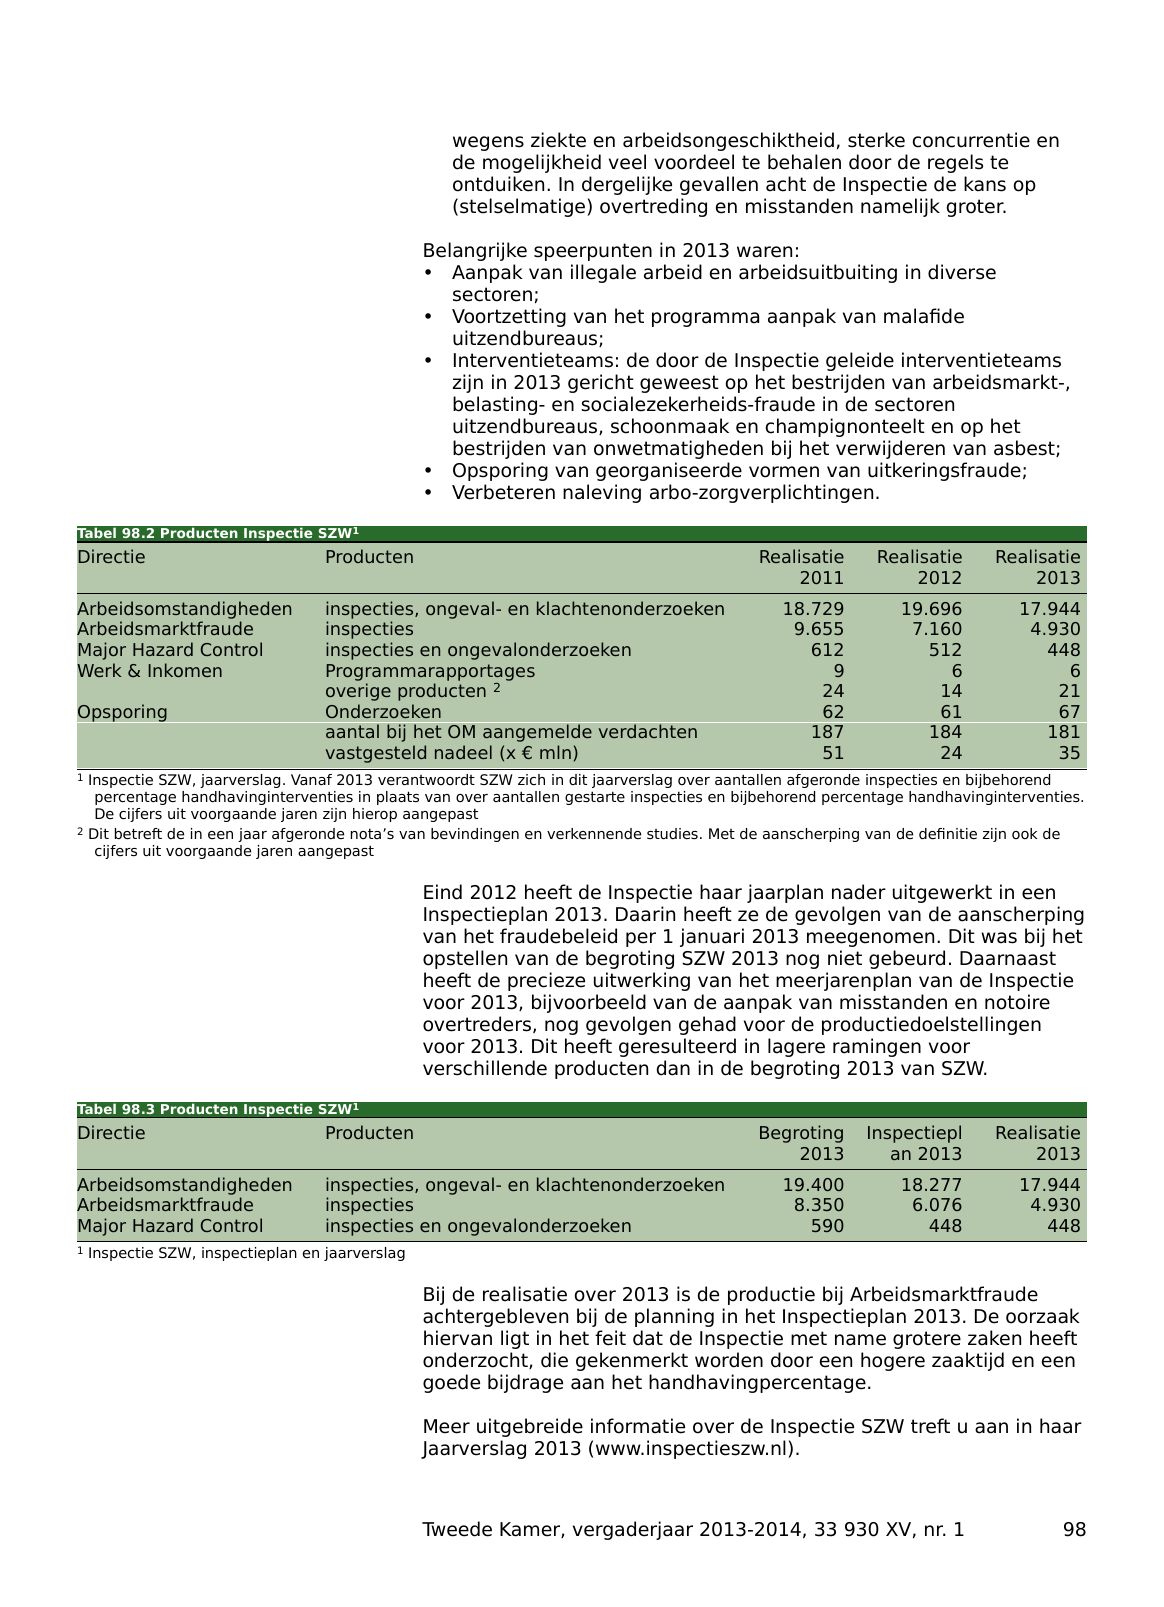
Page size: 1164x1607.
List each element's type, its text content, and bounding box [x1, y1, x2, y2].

table_cell overige producten 2 [319, 681, 732, 702]
table_cell Begroting 2013 [732, 1118, 850, 1169]
table_cell inspecties, ongeval- en klachtenonderzoeken [319, 1170, 732, 1195]
table_cell 9 [732, 661, 850, 681]
table_cell Programmarapportages [319, 661, 732, 681]
text • Voortzetting van het programma aanpak van malafide uitzendbureaus; [422, 306, 1087, 350]
table_cell inspecties en ongevalonderzoeken [319, 1216, 732, 1241]
text Eind 2012 heeft de Inspectie haar jaarplan nader uitgewerkt in een Inspectieplan 2013. Daarin heeft ze de gevolgen van de aanscherping van het fraudebeleid per 1 januari 2013 meegenomen. Dit was bij het opstellen van de begroting SZW 2013 nog niet gebeurd. Daarnaast heeft de precieze uitwerking van het meerjarenplan van de Inspectie voor 2013, bijvoorbeeld van de aanpak van misstanden en notoire overtreders, nog gevolgen gehad voor de productiedoelstellingen voor 2013. Dit heeft geresulteerd in lagere ramingen voor verschillende producten dan in de begroting 2013 van SZW. [422, 882, 1087, 1080]
text • Interventieteams: de door de Inspectie geleide interventieteams zijn in 2013 gericht geweest op het bestrijden van arbeidsmarkt-, belasting- en socialezekerheids-fraude in de sectoren uitzendbureaus, schoonmaak en champignonteelt en op het bestrijden van onwetmatigheden bij het verwijderen van asbest; [422, 350, 1087, 460]
table_cell Realisatie 2011 [732, 543, 850, 593]
table_cell 18.729 [732, 594, 850, 619]
table_cell 18.277 [850, 1170, 968, 1195]
table_cell 184 [850, 723, 968, 743]
table_cell inspecties [319, 619, 732, 640]
text Bij de realisatie over 2013 is de productie bij Arbeidsmarktfraude achtergebleven bij de planning in het Inspectieplan 2013. De oorzaak hiervan ligt in het feit dat de Inspectie met name grotere zaken heeft onderzocht, die gekenmerkt worden door een hogere zaaktijd en een goede bijdrage aan het handhavingpercentage. [422, 1284, 1087, 1394]
table_cell inspecties, ongeval- en klachtenonderzoeken [319, 594, 732, 619]
table_cell Realisatie 2012 [850, 543, 968, 593]
table_cell Realisatie 2013 [969, 543, 1087, 593]
table_cell 1 Inspectie SZW, jaarverslag. Vanaf 2013 verantwoordt SZW zich in dit jaarverslag over aantallen afgeronde inspecties en bijbehorend percentage handhavinginterventies in plaats van over aantallen gestarte inspecties en bijbehorend percentage handhavinginterventies. De cijfers uit voorgaande jaren zijn hierop aangepast 2 Dit betreft de in een jaar afgeronde nota’s van bevindingen en verkennende studies. Met de aanscherping van de definitie zijn ook de cijfers uit voorgaande jaren aangepast [77, 770, 1087, 860]
table_cell 181 [969, 723, 1087, 743]
table_cell 21 [969, 681, 1087, 702]
table_cell inspecties en ongevalonderzoeken [319, 640, 732, 661]
table_cell 6 [969, 661, 1087, 681]
table_cell 612 [732, 640, 850, 661]
table_cell vastgesteld nadeel (x € mln) [319, 743, 732, 768]
table_cell 35 [969, 743, 1087, 768]
table_cell 62 [732, 702, 850, 722]
text • Opsporing van georganiseerde vormen van uitkeringsfraude; [422, 460, 1087, 482]
text Meer uitgebreide informatie over de Inspectie SZW treft u aan in haar Jaarverslag 2013 (www.inspectieszw.nl). [422, 1416, 1087, 1460]
table_cell 4.930 [969, 1195, 1087, 1216]
text • Verbeteren naleving arbo-zorgverplichtingen. [422, 482, 1087, 504]
table_cell [77, 681, 319, 702]
table_cell 4.930 [969, 619, 1087, 640]
table_cell 9.655 [732, 619, 850, 640]
table_cell 24 [732, 681, 850, 702]
table_cell 67 [969, 702, 1087, 722]
table_cell Realisatie 2013 [969, 1118, 1087, 1169]
table_cell Directie [77, 1118, 319, 1169]
table_cell Arbeidsomstandigheden [77, 594, 319, 619]
text Belangrijke speerpunten in 2013 waren: [422, 240, 1087, 262]
table_header Tabel 98.2 Producten Inspectie SZW1 [77, 526, 1087, 541]
table_cell Arbeidsmarktfraude [77, 619, 319, 640]
table_cell [77, 743, 319, 768]
table_cell Werk & Inkomen [77, 661, 319, 681]
table_header Tabel 98.3 Producten Inspectie SZW1 [77, 1102, 1087, 1117]
table_cell Arbeidsmarktfraude [77, 1195, 319, 1216]
table_cell 6.076 [850, 1195, 968, 1216]
table_cell Arbeidsomstandigheden [77, 1170, 319, 1195]
table_cell 19.696 [850, 594, 968, 619]
table_cell Producten [319, 543, 732, 593]
table_cell 61 [850, 702, 968, 722]
table_cell 14 [850, 681, 968, 702]
table_cell 187 [732, 723, 850, 743]
text • Aanpak van illegale arbeid en arbeidsuitbuiting in diverse sectoren; [422, 262, 1087, 306]
table_cell 448 [850, 1216, 968, 1241]
table_cell 512 [850, 640, 968, 661]
text wegens ziekte en arbeidsongeschiktheid, sterke concurrentie en de mogelijkheid veel voordeel te behalen door de regels te ontduiken. In dergelijke gevallen acht de Inspectie de kans op (stelselmatige) overtreding en misstanden namelijk groter. [422, 130, 1087, 218]
table_cell [77, 723, 319, 743]
table_cell aantal bij het OM aangemelde verdachten [319, 723, 732, 743]
table_cell 448 [969, 640, 1087, 661]
table_cell 590 [732, 1216, 850, 1241]
table_cell Directie [77, 543, 319, 593]
table_cell 19.400 [732, 1170, 850, 1195]
table_cell 51 [732, 743, 850, 768]
table_cell 24 [850, 743, 968, 768]
table_cell inspecties [319, 1195, 732, 1216]
table_cell 6 [850, 661, 968, 681]
table_cell Major Hazard Control [77, 640, 319, 661]
table_cell Onderzoeken [319, 702, 732, 722]
table_cell 448 [969, 1216, 1087, 1241]
table_cell Inspectieplan 2013 [850, 1118, 968, 1169]
table_cell 17.944 [969, 594, 1087, 619]
table_cell Producten [319, 1118, 732, 1169]
table_cell 17.944 [969, 1170, 1087, 1195]
table_cell Major Hazard Control [77, 1216, 319, 1241]
table_cell 1 Inspectie SZW, inspectieplan en jaarverslag [77, 1242, 1087, 1262]
table_cell 7.160 [850, 619, 968, 640]
table_cell 8.350 [732, 1195, 850, 1216]
table_cell Opsporing [77, 702, 319, 722]
